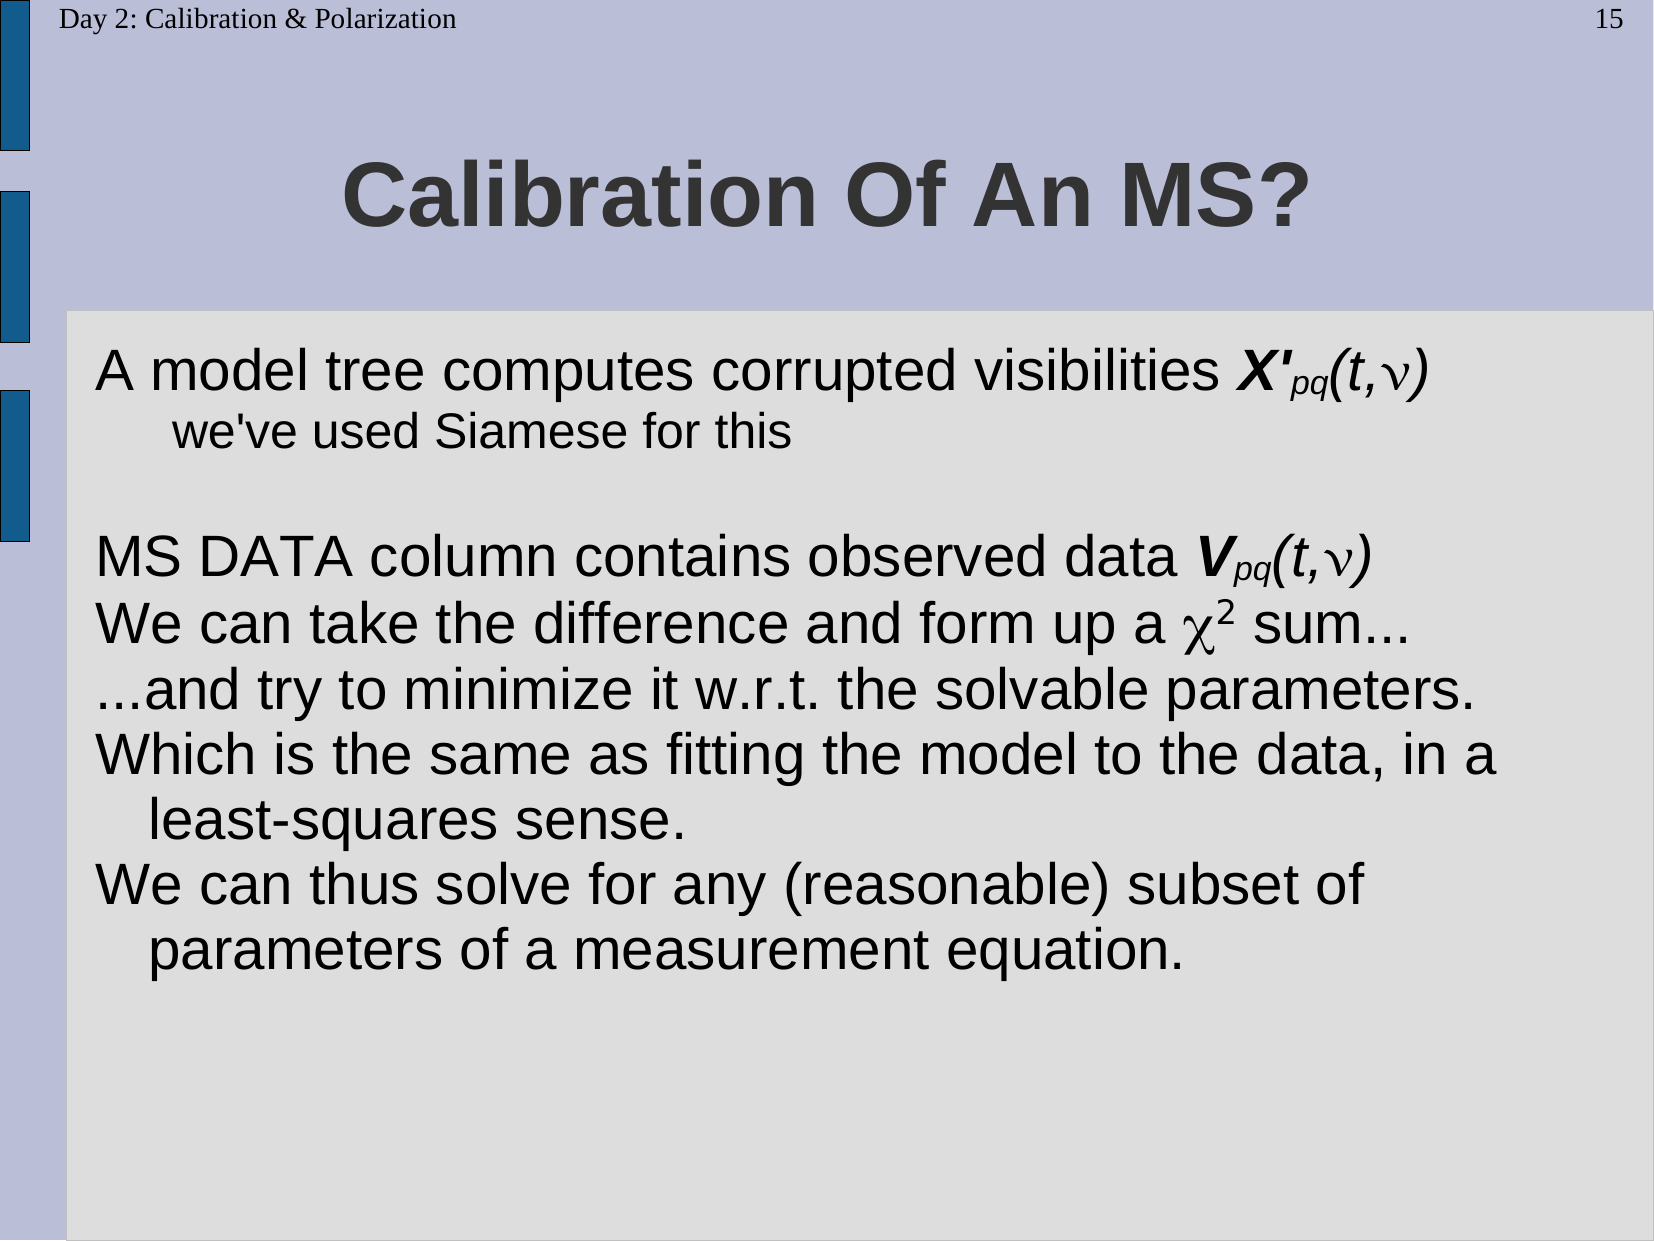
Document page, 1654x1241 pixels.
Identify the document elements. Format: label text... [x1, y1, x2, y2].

list A model tree computes corrupted visibilities X'pq(t,) we've used Siamese for this MS DATA column contains observed data Vpq(t,) We can take the difference and form up a 2 sum... ...and try to minimize it w.r.t. the solvable parameters. Which is the same as fitting the model to the data, in a least-squares sense. We can thus solve for any (reasonable) subset of parameters of a measurement equation. [77, 337, 1595, 1120]
title Calibration Of An MS? [121, 91, 1534, 299]
